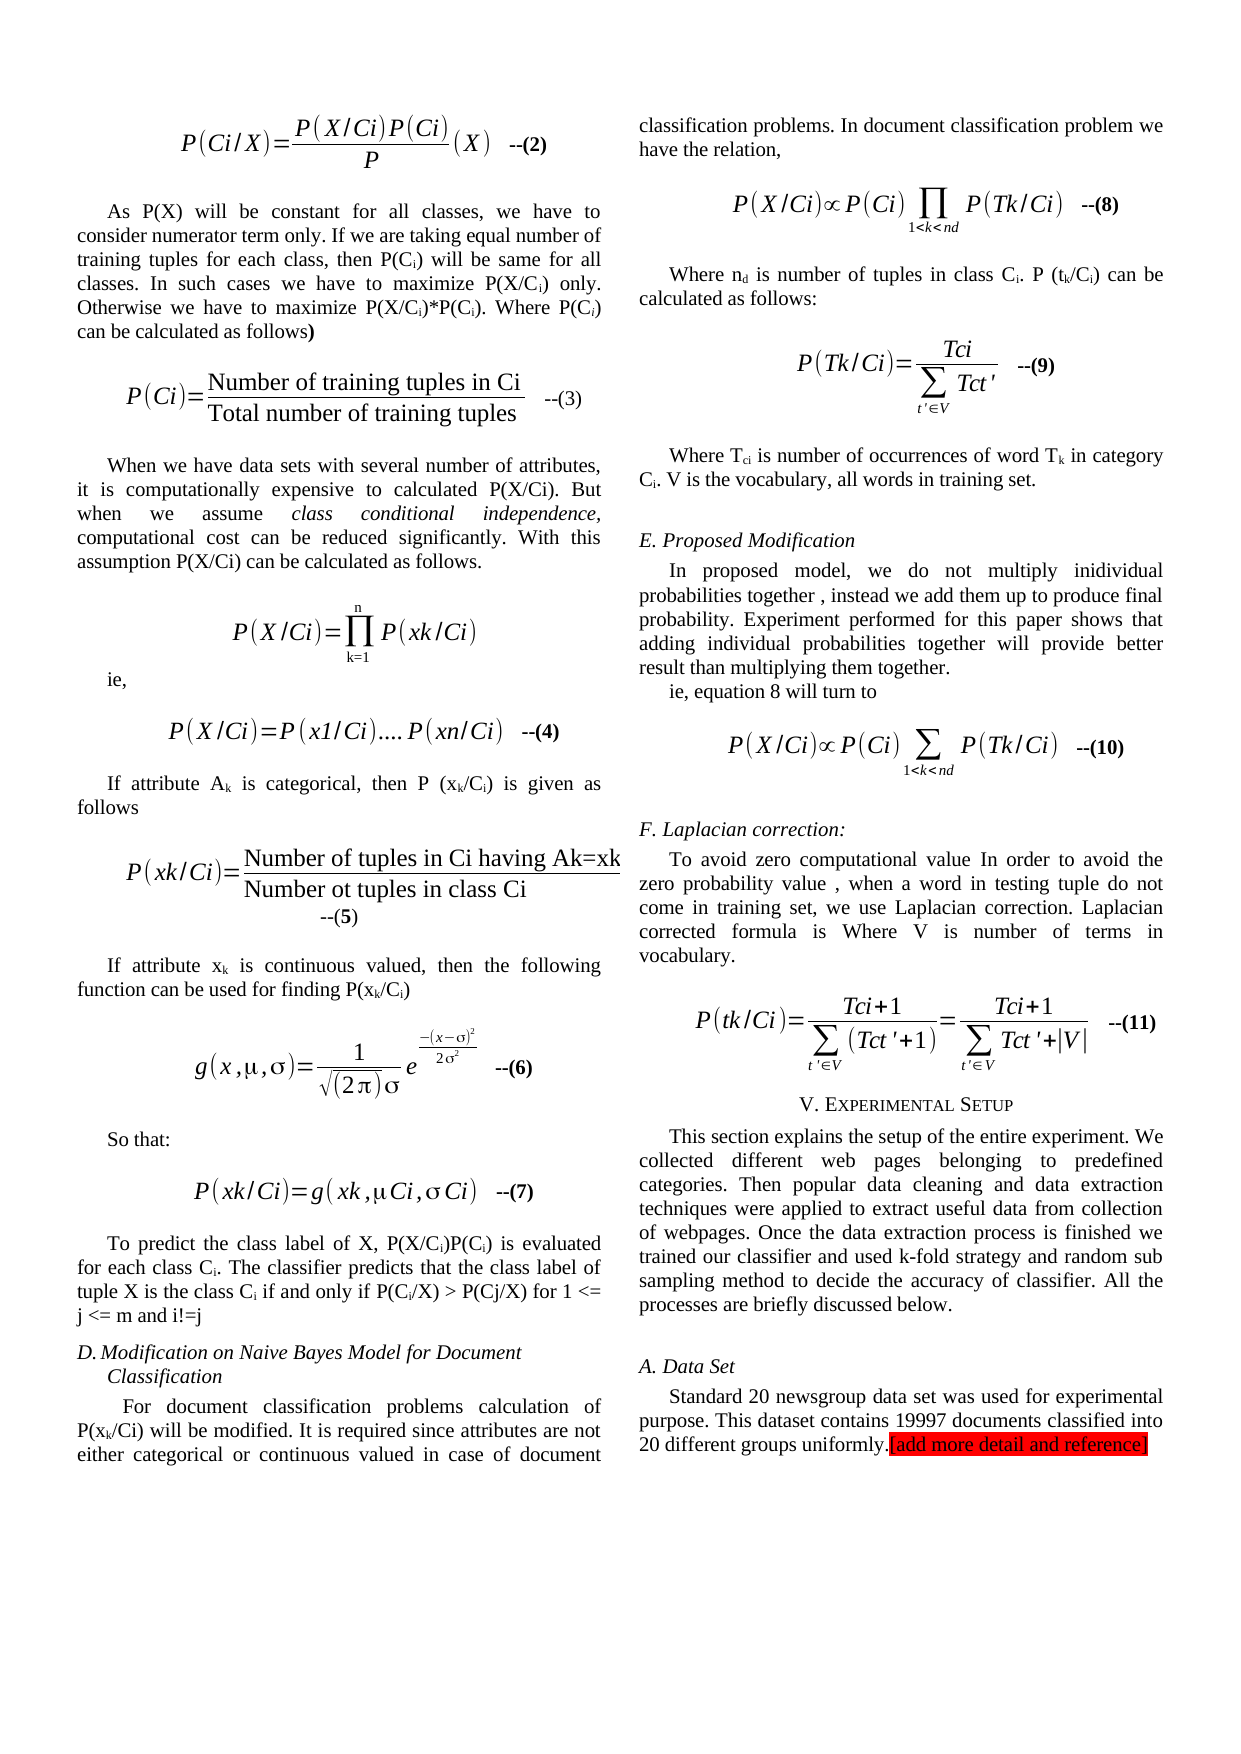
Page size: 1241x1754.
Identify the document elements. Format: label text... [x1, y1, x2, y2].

text For document classification problems calculation of P(xk/Ci) will be modified. It is required since attributes are not either categorical or continuous valued in case of document [77, 1394, 601, 1466]
text --(8) [639, 186, 1163, 237]
text --(7) [77, 1176, 601, 1206]
text So that: [77, 1127, 601, 1151]
subtitle Data Set [639, 1353, 1163, 1378]
text If attribute Ak is categorical, then P (xk/Ci) is given as follows [77, 771, 601, 819]
text This section explains the setup of the entire experiment. We collected different web pages belonging to predefined categories. Then popular data cleaning and data extraction techniques were applied to extract useful data from collection of webpages. Once the data extraction process is finished we trained our classifier and used k-fold strategy and random sub sampling method to decide the accuracy of classifier. All the processes are briefly discussed below. [639, 1124, 1163, 1316]
text Standard 20 newsgroup data set was used for experimental purpose. This dataset contains 19997 documents classified into 20 different groups uniformly.[add more detail and reference] [639, 1384, 1163, 1456]
text ie, equation 8 will turn to [639, 679, 1163, 703]
text Where Tci is number of occurrences of word Tk in category Ci. V is the vocabulary, all words in training set. [639, 443, 1163, 491]
subtitle Proposed Modification [639, 528, 1163, 552]
text In proposed model, we do not multiply inidividual probabilities together , instead we add them up to produce final probability. Experiment performed for this paper shows that adding individual probabilities together will provide better result than multiplying them together. [639, 558, 1163, 679]
text ie, [77, 667, 601, 691]
text When we have data sets with several number of attributes, it is computationally expensive to calculated P(X/Ci). But when we assume class conditional independence, computational cost can be reduced significantly. With this assumption P(X/Ci) can be calculated as follows. [77, 453, 601, 573]
text --(6) [77, 1026, 601, 1101]
text If attribute xk is continuous valued, then the following function can be used for finding P(xk/Ci) [77, 953, 601, 1001]
subtitle Modification on Naive Bayes Model for Document Classification [77, 1340, 601, 1388]
text --(4) [77, 716, 601, 746]
text --(5) [77, 844, 601, 928]
text To predict the class label of X, P(X/Ci)P(Ci) is evaluated for each class Ci. The classifier predicts that the class label of tuple X is the class Ci if and only if P(Ci/X) > P(Cj/X) for 1 <= j <= m and i!=j [77, 1231, 601, 1327]
text --(2) [77, 112, 601, 174]
text Where nd is number of tuples in class Ci. P (tk/Ci) can be calculated as follows: [639, 262, 1163, 310]
text To avoid zero computational value In order to avoid the zero probability value , when a word in testing tuple do not come in training set, we use Laplacian correction. Laplacian corrected formula is Where V is number of terms in vocabulary. [639, 847, 1163, 967]
text --(3) [77, 369, 601, 428]
subtitle Laplacian correction: [639, 817, 1163, 841]
text --(9) [639, 335, 1163, 417]
text --(11) [639, 993, 1163, 1075]
text As P(X) will be constant for all classes, we have to consider numerator term only. If we are taking equal number of training tuples for each class, then P(Ci) will be same for all classes. In such cases we have to maximize P(X/Ci) only. Otherwise we have to maximize P(X/Ci)*P(Ci). Where P(Ci) can be calculated as follows) [77, 199, 601, 343]
text classification problems. In document classification problem we have the relation, [639, 112, 1163, 161]
subtitle Experimental Setup [639, 1091, 1163, 1116]
text --(10) [639, 729, 1163, 779]
